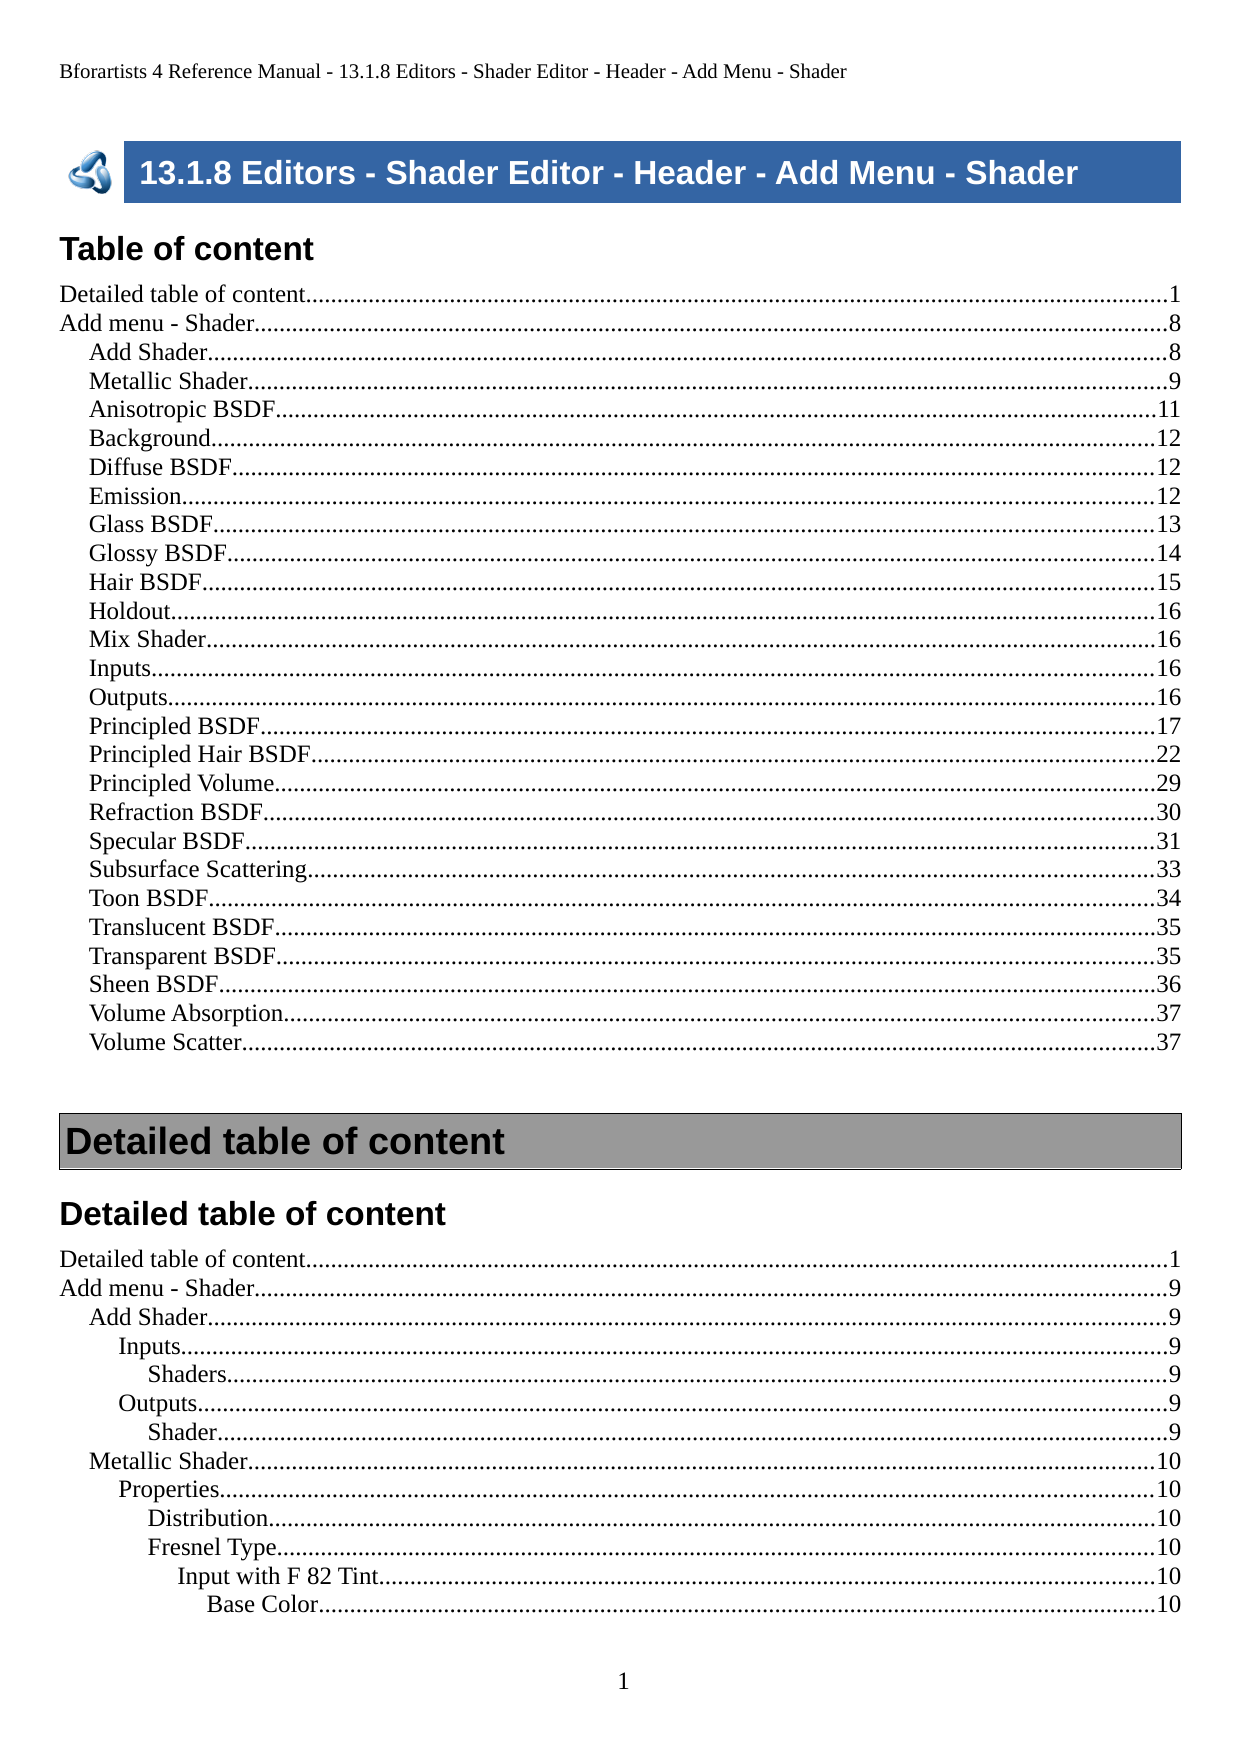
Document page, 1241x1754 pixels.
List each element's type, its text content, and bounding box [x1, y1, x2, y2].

text Volume Scatter 37 [88, 1027, 1181, 1056]
text Specular BSDF 31 [88, 826, 1181, 854]
text Add menu - Shader 8 [59, 308, 1181, 337]
text Inputs 16 [88, 653, 1181, 682]
text Add Shader 8 [88, 337, 1181, 366]
picture [65, 147, 114, 197]
text Translucent BSDF 35 [88, 912, 1181, 941]
text Detailed table of content 1 [59, 1244, 1181, 1273]
text Metallic Shader 9 [88, 366, 1181, 394]
table_header 13.1.8 Editors - Shader Editor - Header - Add Menu - Shader [124, 141, 1181, 203]
text Holdout 16 [88, 596, 1181, 624]
text Shader 9 [147, 1417, 1181, 1446]
text Anisotropic BSDF 11 [88, 394, 1181, 423]
text Transparent BSDF 35 [88, 941, 1181, 969]
text Inputs 9 [118, 1331, 1181, 1359]
text Detailed table of content 1 [59, 279, 1181, 308]
text Metallic Shader 10 [88, 1446, 1181, 1474]
text Properties 10 [118, 1474, 1181, 1503]
text Diffuse BSDF 12 [88, 452, 1181, 481]
text Toon BSDF 34 [88, 883, 1181, 912]
text Principled Volume 29 [88, 768, 1181, 797]
text Mix Shader 16 [88, 624, 1181, 653]
text Emission 12 [88, 481, 1181, 509]
text Refraction BSDF 30 [88, 797, 1181, 826]
table_header Detailed table of content [60, 1114, 1181, 1168]
text Input with F 82 Tint 10 [177, 1561, 1181, 1589]
text Outputs 9 [118, 1388, 1181, 1417]
table_header [59, 141, 124, 203]
text Base Color 10 [206, 1589, 1181, 1618]
text Sheen BSDF 36 [88, 969, 1181, 998]
text Glass BSDF 13 [88, 509, 1181, 538]
subtitle Table of content [59, 228, 1181, 267]
text Add Shader 9 [88, 1302, 1181, 1331]
subtitle Detailed table of content [59, 1193, 1181, 1232]
text Glossy BSDF 14 [88, 538, 1181, 567]
text Fresnel Type 10 [147, 1532, 1181, 1561]
text Principled BSDF 17 [88, 711, 1181, 739]
text Shaders 9 [147, 1359, 1181, 1388]
text Background 12 [88, 423, 1181, 452]
text Add menu - Shader 9 [59, 1273, 1181, 1302]
text Outputs 16 [88, 682, 1181, 711]
text Volume Absorption 37 [88, 998, 1181, 1027]
text Subsurface Scattering 33 [88, 854, 1181, 883]
text Principled Hair BSDF 22 [88, 739, 1181, 768]
text Hair BSDF 15 [88, 567, 1181, 596]
text Distribution 10 [147, 1503, 1181, 1532]
